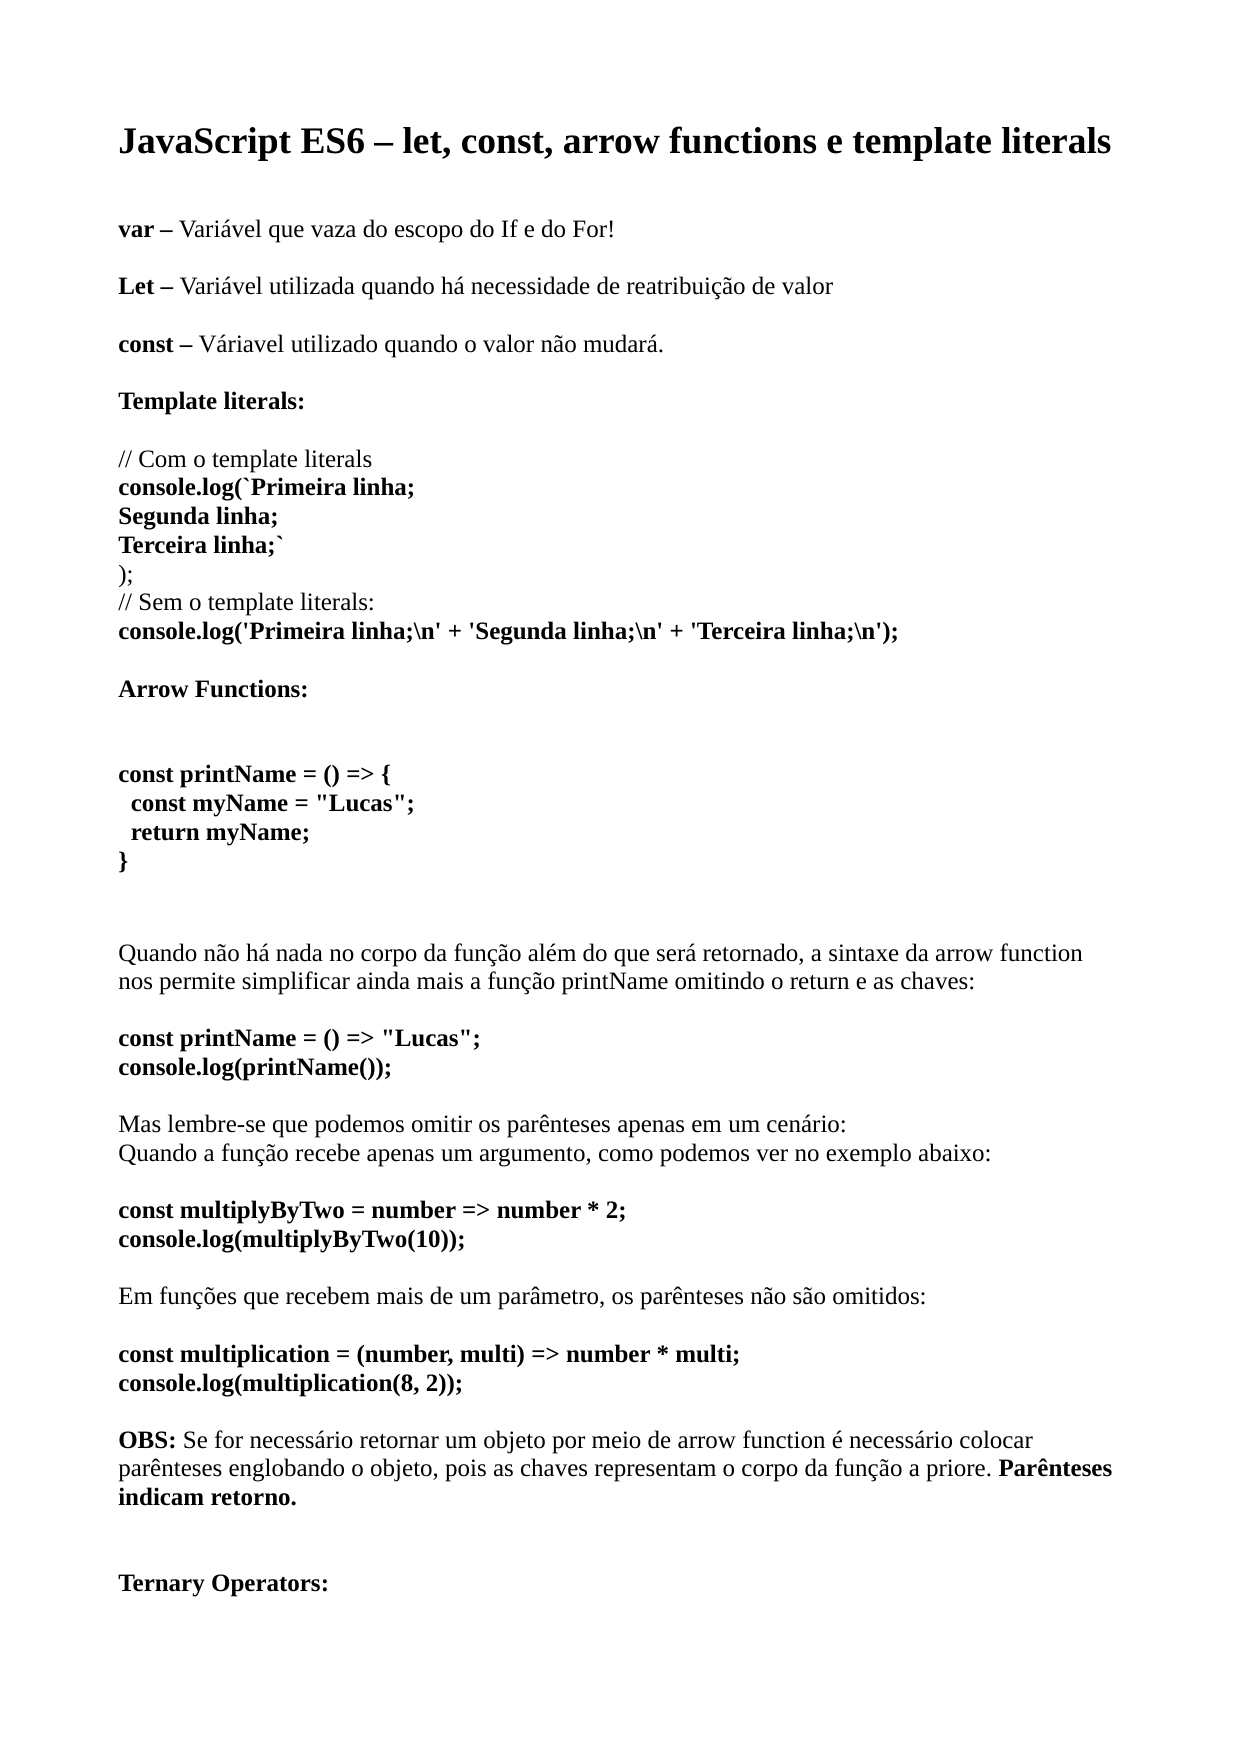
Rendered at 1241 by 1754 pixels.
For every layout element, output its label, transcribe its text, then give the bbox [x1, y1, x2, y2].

text OBS: Se for necessário retornar um objeto por meio de arrow function é necessário colocar parênteses englobando o objeto, pois as chaves representam o corpo da função a priore. Parênteses indicam retorno. [118, 1425, 1122, 1511]
text JavaScript ES6 – let, const, arrow functions e template literals [118, 118, 1122, 161]
text // Com o template literals [118, 444, 1122, 472]
text Terceira linha;` [118, 530, 1122, 559]
text const multiplyByTwo = number => number * 2; [118, 1196, 1122, 1224]
text const – Váriavel utilizado quando o valor não mudará. [118, 329, 1122, 357]
text console.log('Primeira linha;\n' + 'Segunda linha;\n' + 'Terceira linha;\n'); [118, 616, 1122, 645]
text console.log(`Primeira linha; [118, 472, 1122, 501]
text console.log(multiplication(8, 2)); [118, 1368, 1122, 1396]
text Let – Variável utilizada quando há necessidade de reatribuição de valor [118, 271, 1122, 300]
text Template literals: [118, 386, 1122, 415]
text ); [118, 559, 1122, 587]
text const multiplication = (number, multi) => number * multi; [118, 1339, 1122, 1368]
text const myName = "Lucas"; [118, 788, 1122, 817]
text Quando a função recebe apenas um argumento, como podemos ver no exemplo abaixo: [118, 1138, 1122, 1167]
text const printName = () => { [118, 759, 1122, 788]
text console.log(printName()); [118, 1052, 1122, 1081]
text Segunda linha; [118, 501, 1122, 530]
text const printName = () => "Lucas"; [118, 1023, 1122, 1052]
text } [118, 846, 1122, 874]
text Ternary Operators: [118, 1568, 1122, 1597]
text return myName; [118, 817, 1122, 846]
text Mas lembre-se que podemos omitir os parênteses apenas em um cenário: [118, 1109, 1122, 1138]
text Arrow Functions: [118, 674, 1122, 702]
text console.log(multiplyByTwo(10)); [118, 1224, 1122, 1253]
text Quando não há nada no corpo da função além do que será retornado, a sintaxe da arrow function nos permite simplificar ainda mais a função printName omitindo o return e as chaves: [118, 903, 1122, 995]
text // Sem o template literals: [118, 587, 1122, 616]
text var – Variável que vaza do escopo do If e do For! [118, 214, 1122, 242]
text Em funções que recebem mais de um parâmetro, os parênteses não são omitidos: [118, 1281, 1122, 1310]
